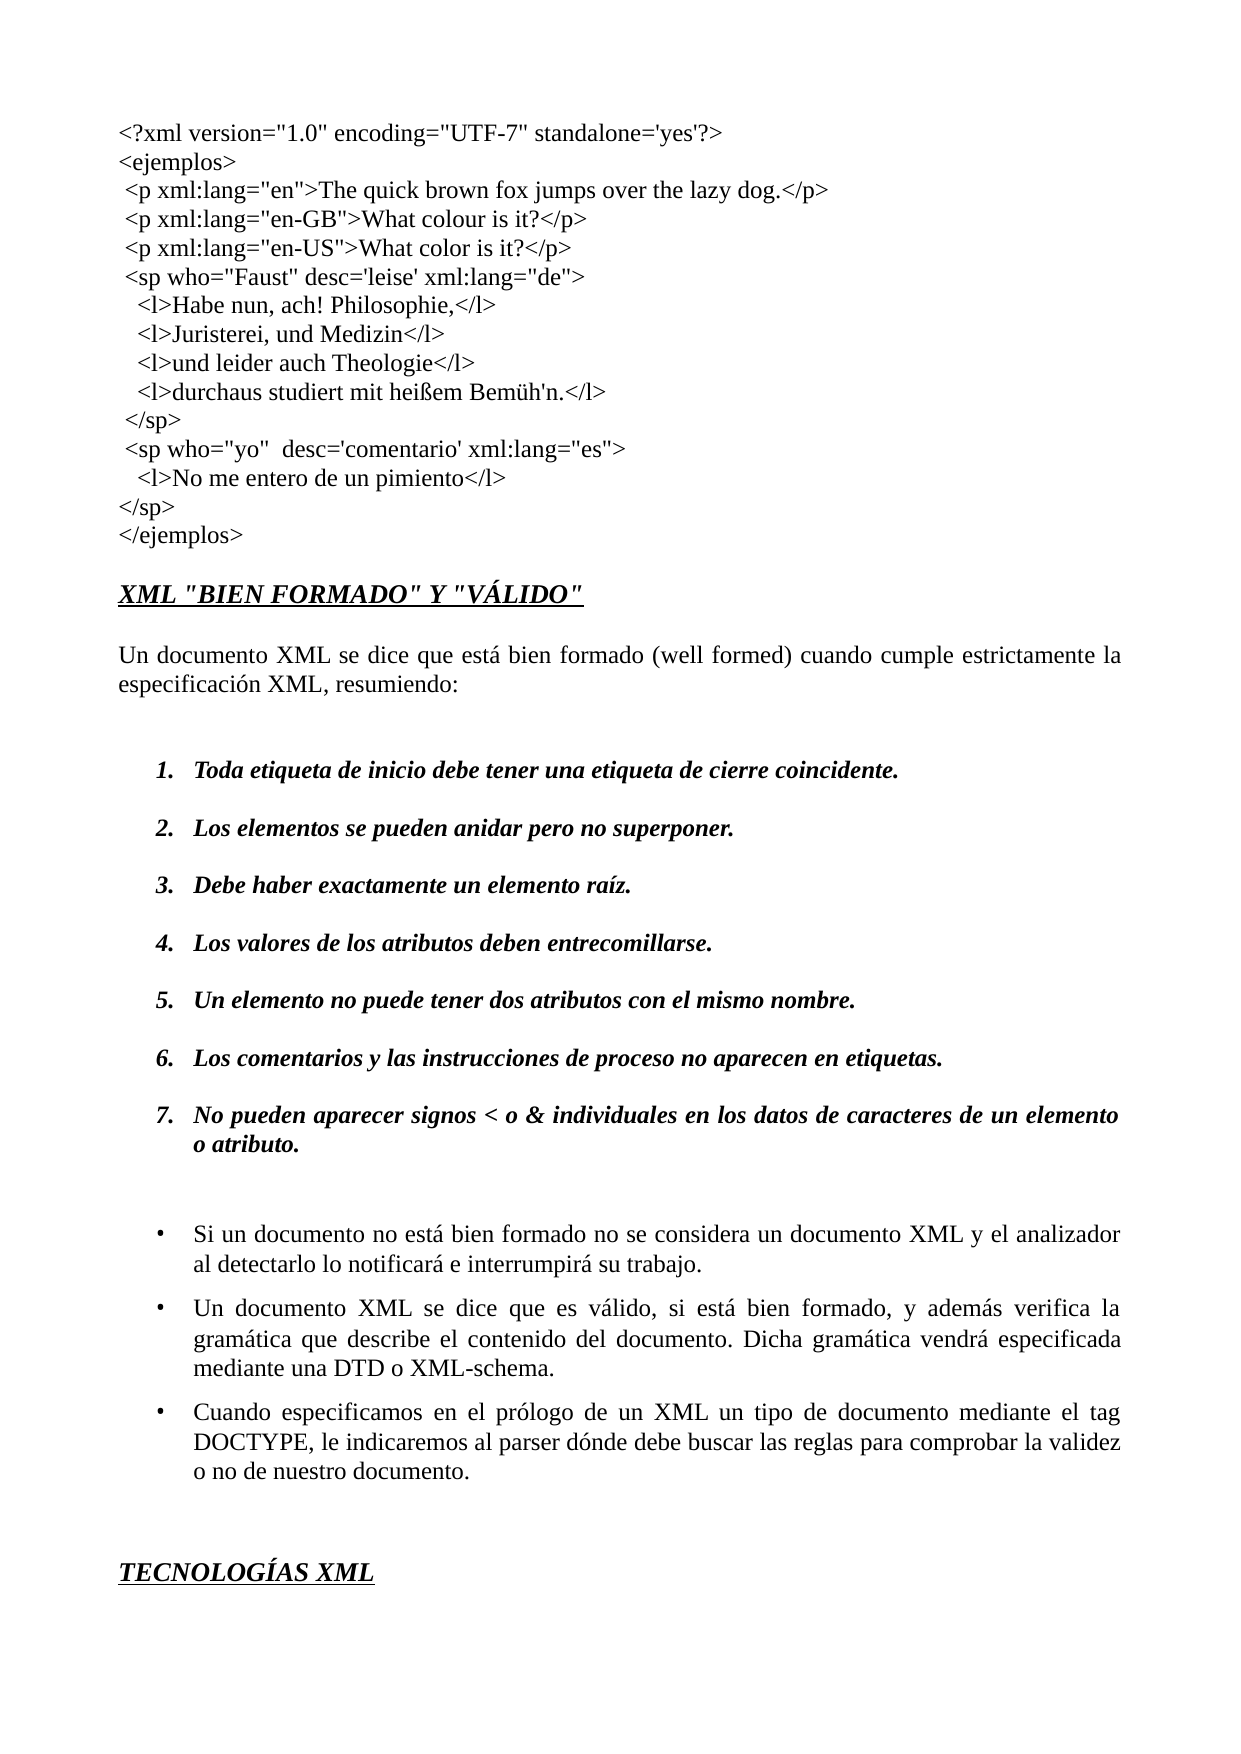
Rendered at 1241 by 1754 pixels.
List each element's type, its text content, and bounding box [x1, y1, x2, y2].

text <l>No me entero de un pimiento</l> [118, 463, 1122, 492]
list Debe haber exactamente un elemento raíz. [156, 870, 1122, 899]
text <sp who="yo" desc='comentario' xml:lang="es"> [118, 434, 1122, 463]
text XML "BIEN FORMADO" Y "VÁLIDO" [118, 578, 1122, 609]
text <sp who="Faust" desc='leise' xml:lang="de"> [118, 262, 1122, 291]
list Los elementos se pueden anidar pero no superponer. [156, 813, 1122, 842]
text <l>Habe nun, ach! Philosophie,</l> [118, 291, 1122, 319]
list Toda etiqueta de inicio debe tener una etiqueta de cierre coincidente. [156, 755, 1122, 784]
text <p xml:lang="en">The quick brown fox jumps over the lazy dog.</p> [118, 176, 1122, 204]
text </ejemplos> [118, 521, 1122, 549]
text <p xml:lang="en-GB">What colour is it?</p> [118, 204, 1122, 233]
list Los valores de los atributos deben entrecomillarse. [156, 928, 1122, 957]
text <p xml:lang="en-US">What color is it?</p> [118, 233, 1122, 262]
text <ejemplos> [118, 147, 1122, 176]
text TECNOLOGÍAS XML [118, 1557, 1122, 1588]
text <?xml version="1.0" encoding="UTF-7" standalone='yes'?> [118, 118, 1122, 147]
text </sp> [118, 406, 1122, 434]
list Cuando especificamos en el prólogo de un XML un tipo de documento mediante el tag DOCTYPE, le indicaremos al parser dónde debe buscar las reglas para comprobar la validez o no de nuestro documento. [156, 1393, 1122, 1485]
text Un documento XML se dice que está bien formado (well formed) cuando cumple estrictamente la especificación XML, resumiendo: [118, 640, 1122, 698]
list No pueden aparecer signos < o & individuales en los datos de caracteres de un elemento o atributo. [156, 1100, 1122, 1158]
text <l>und leider auch Theologie</l> [118, 348, 1122, 377]
list Si un documento no está bien formado no se considera un documento XML y el analizador al detectarlo lo notificará e interrumpirá su trabajo. [156, 1215, 1122, 1278]
text </sp> [118, 492, 1122, 521]
list Los comentarios y las instrucciones de proceso no aparecen en etiquetas. [156, 1043, 1122, 1072]
list Un elemento no puede tener dos atributos con el mismo nombre. [156, 985, 1122, 1014]
list Un documento XML se dice que es válido, si está bien formado, y además verifica la gramática que describe el contenido del documento. Dicha gramática vendrá especificada mediante una DTD o XML-schema. [156, 1290, 1122, 1382]
text <l>durchaus studiert mit heißem Bemüh'n.</l> [118, 377, 1122, 406]
text <l>Juristerei, und Medizin</l> [118, 319, 1122, 348]
